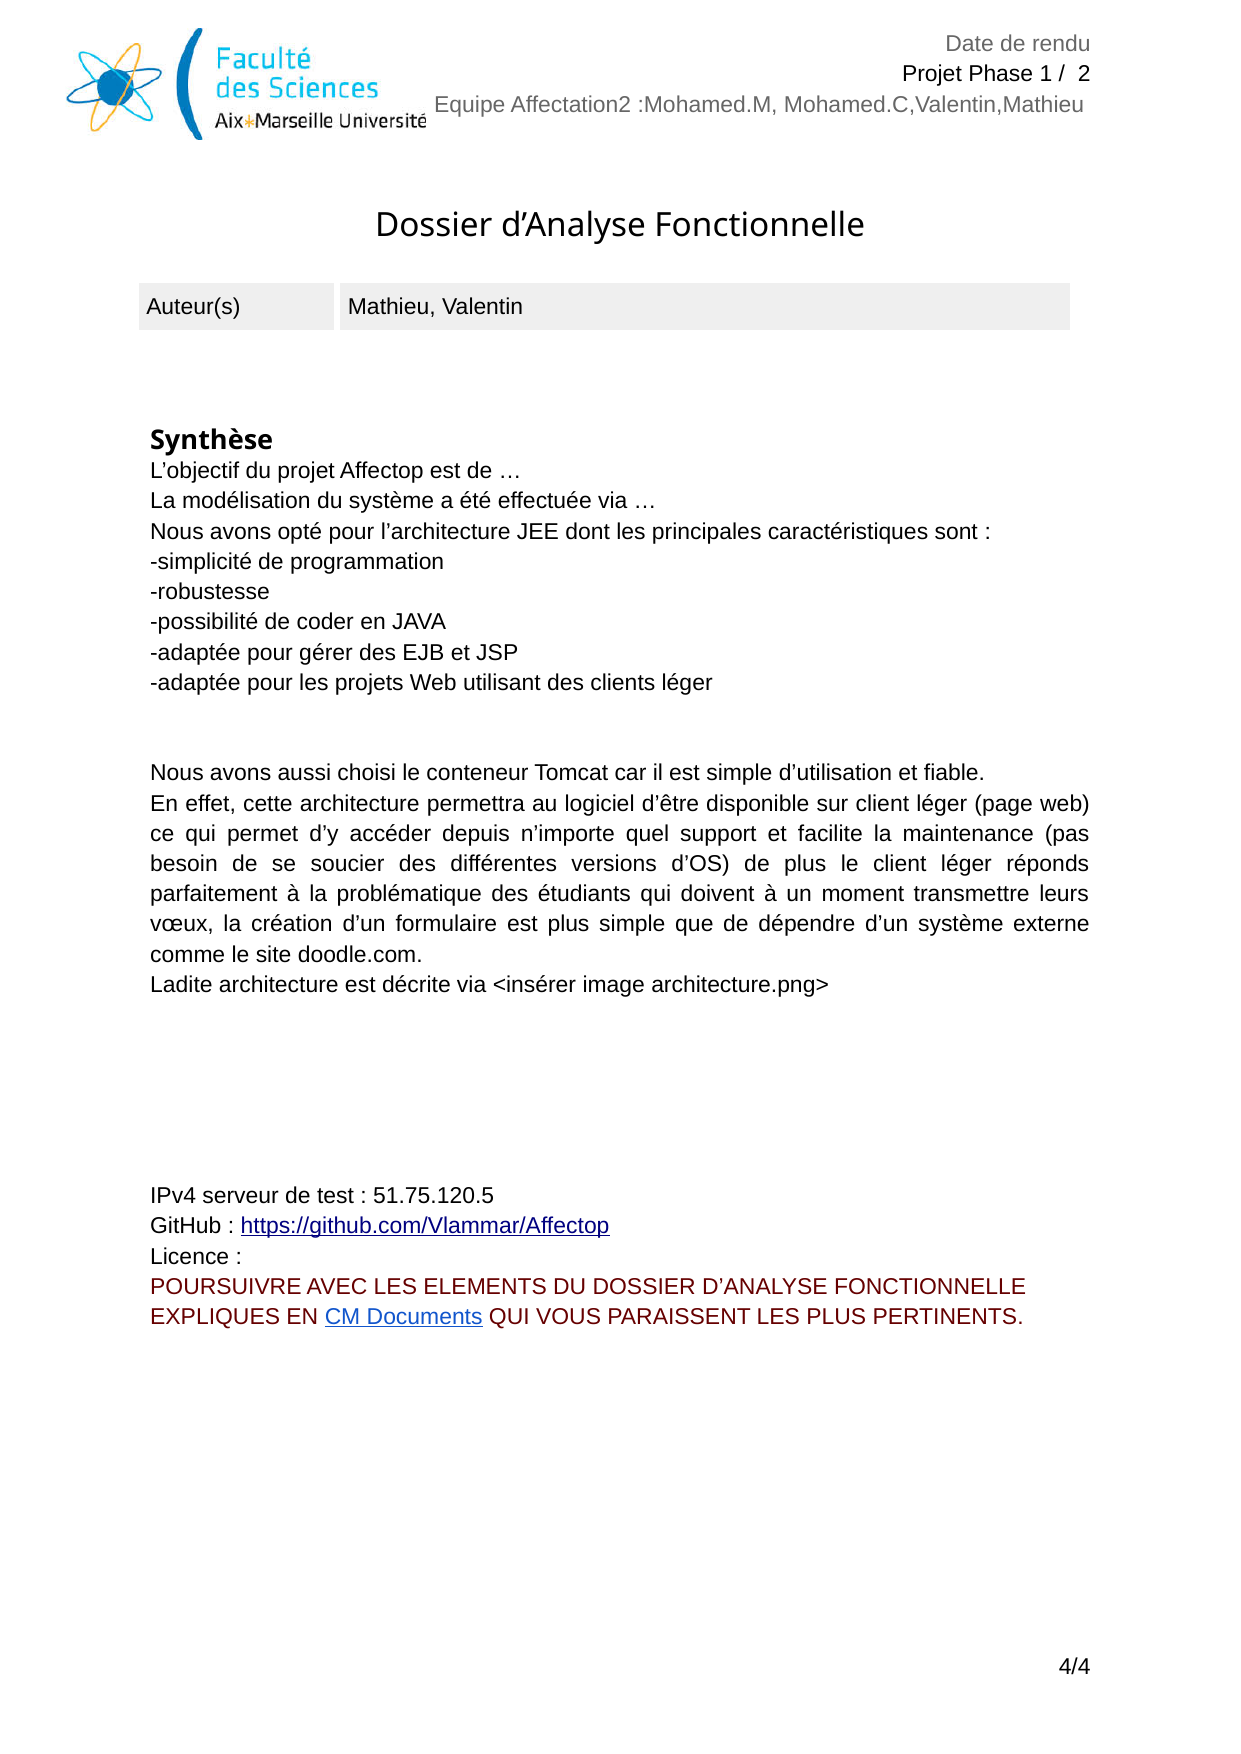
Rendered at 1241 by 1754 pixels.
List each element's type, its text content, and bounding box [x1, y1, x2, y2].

table_header Auteur(s) [139, 283, 334, 330]
text GitHub : https://github.com/Vlammar/Affectop [150, 1212, 1090, 1239]
text Licence : [150, 1243, 1090, 1269]
text -simplicité de programmation [150, 548, 1090, 574]
text -adaptée pour gérer des EJB et JSP [150, 638, 1090, 665]
text -adaptée pour les projets Web utilisant des clients léger [150, 669, 1090, 695]
text La modélisation du système a été effectuée via … [150, 487, 1090, 514]
text Nous avons aussi choisi le conteneur Tomcat car il est simple d’utilisation et fiable. [150, 759, 1090, 786]
text Nous avons opté pour l’architecture JEE dont les principales caractéristiques sont : [150, 518, 1090, 544]
text -robustesse [150, 578, 1090, 604]
text POURSUIVRE AVEC LES ELEMENTS DU DOSSIER D’ANALYSE FONCTIONNELLE EXPLIQUES EN CM Documents QUI VOUS PARAISSENT LES PLUS PERTINENTS. [150, 1273, 1090, 1329]
table_header Mathieu, Valentin [340, 283, 1070, 330]
text Ladite architecture est décrite via <insérer image architecture.png> [150, 971, 1090, 997]
text -possibilité de coder en JAVA [150, 608, 1090, 634]
picture [65, 28, 426, 140]
text En effet, cette architecture permettra au logiciel d’être disponible sur client léger (page web) ce qui permet d’y accéder depuis n’importe quel support et facilite la maintenance (pas besoin de se soucier des différentes versions d’OS) de plus le client léger réponds parfaitement à la problématique des étudiants qui doivent à un moment transmettre leurs vœux, la création d’un formulaire est plus simple que de dépendre d’un système externe comme le site doodle.com. [150, 789, 1090, 967]
text L’objectif du projet Affectop est de … [150, 457, 1090, 483]
subtitle Synthèse [150, 420, 1090, 457]
text IPv4 serveur de test : 51.75.120.5 [150, 1182, 1090, 1208]
subtitle Dossier d’Analyse Fonctionnelle [150, 201, 1090, 246]
